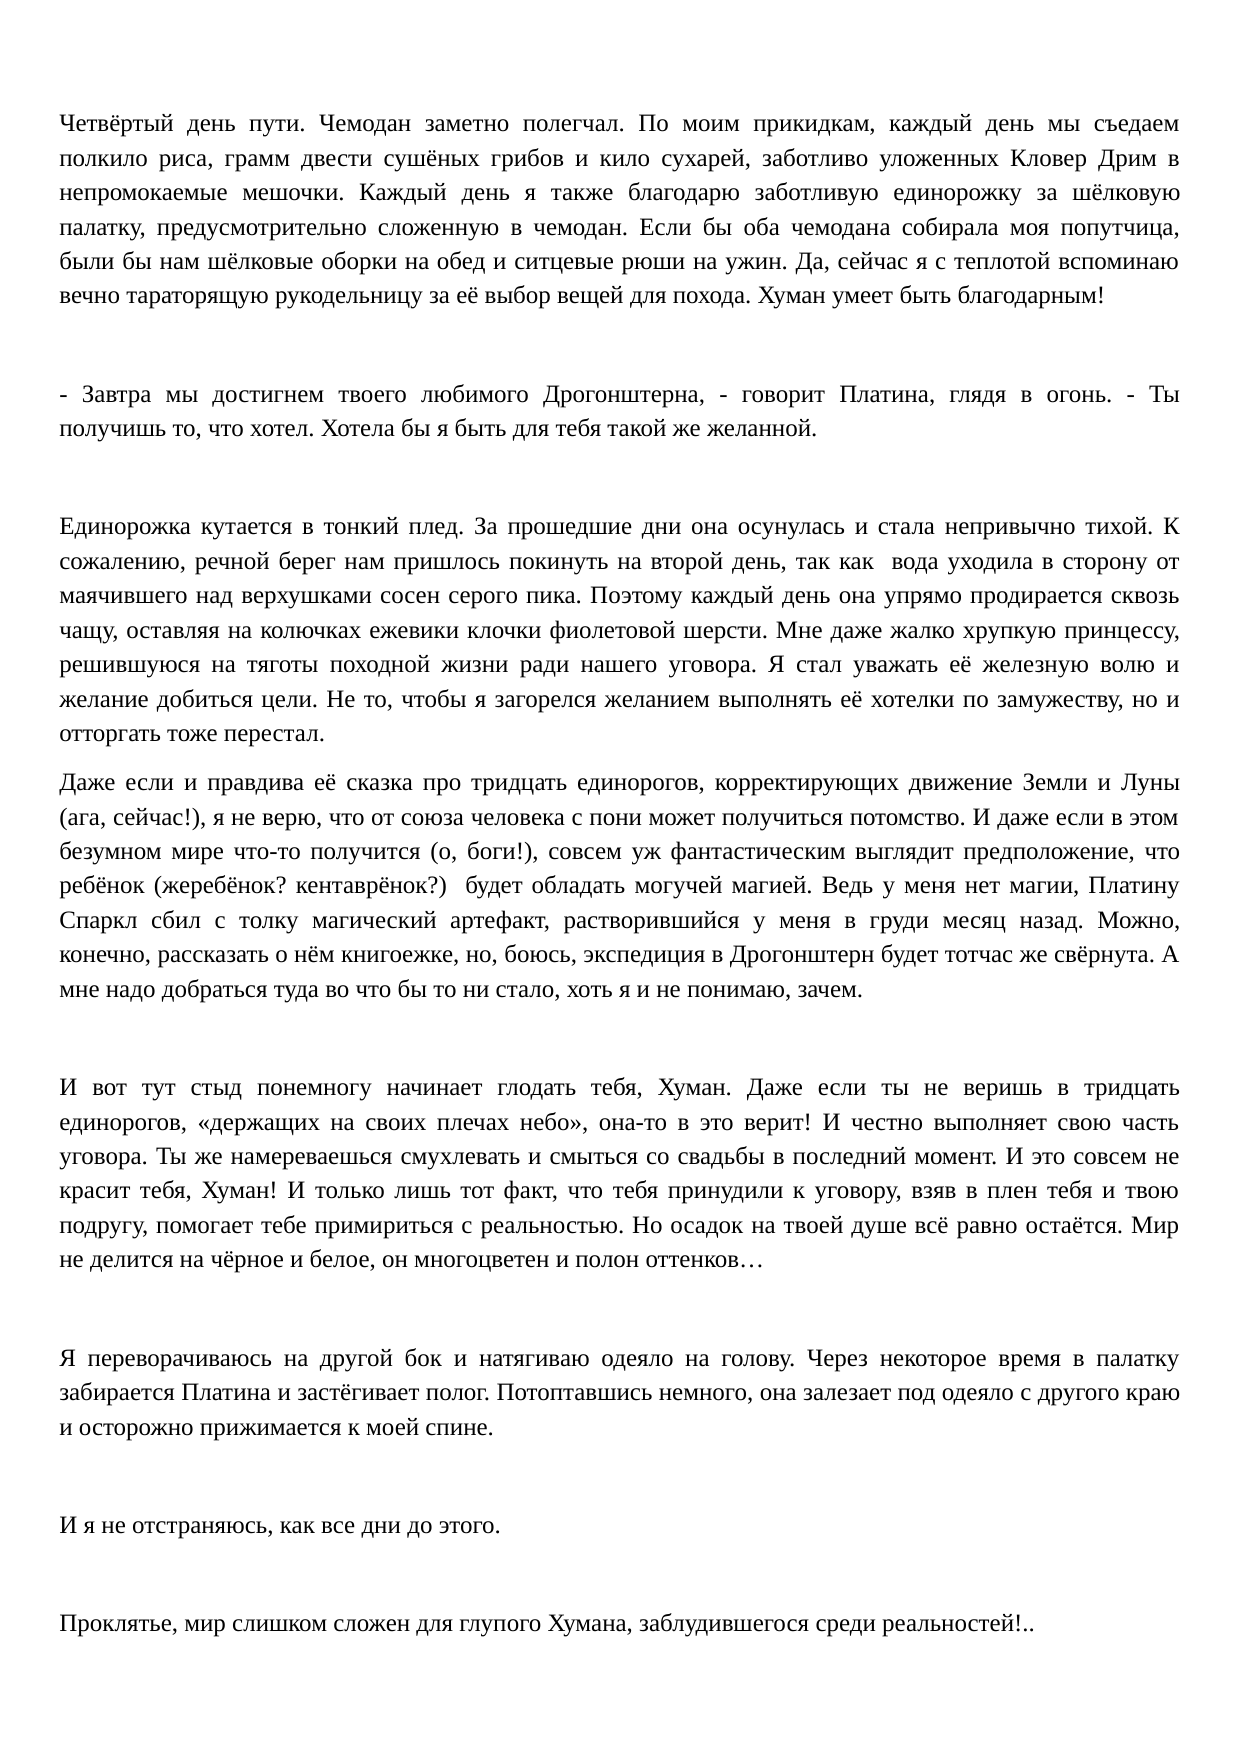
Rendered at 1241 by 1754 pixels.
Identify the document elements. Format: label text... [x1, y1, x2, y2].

text И я не отстраняюсь, как все дни до этого. [59, 1510, 1181, 1538]
text И вот тут стыд понемногу начинает глодать тебя, Хуман. Даже если ты не веришь в тридцать единорогов, «держащих на своих плечах небо», она-то в это верит! И честно выполняет свою часть уговора. Ты же намереваешься смухлевать и смыться со свадьбы в последний момент. И это совсем не красит тебя, Хуман! И только лишь тот факт, что тебя принудили к уговору, взяв в плен тебя и твою подругу, помогает тебе примириться с реальностью. Но осадок на твоей душе всё равно остаётся. Мир не делится на чёрное и белое, он многоцветен и полон оттенков… [59, 1072, 1181, 1273]
text Даже если и правдива её сказка про тридцать единорогов, корректирующих движение Земли и Луны (ага, сейчас!), я не верю, что от союза человека с пони может получиться потомство. И даже если в этом безумном мире что-то получится (о, боги!), совсем уж фантастическим выглядит предположение, что ребёнок (жеребёнок? кентаврёнок?) будет обладать могучей магией. Ведь у меня нет магии, Платину Спаркл сбил с толку магический артефакт, растворившийся у меня в груди месяц назад. Можно, конечно, рассказать о нём книгоежке, но, боюсь, экспедиция в Дрогонштерн будет тотчас же свёрнута. А мне надо добраться туда во что бы то ни стало, хоть я и не понимаю, зачем. [59, 767, 1181, 1003]
text Единорожка кутается в тонкий плед. За прошедшие дни она осунулась и стала непривычно тихой. К сожалению, речной берег нам пришлось покинуть на второй день, так как вода уходила в сторону от маячившего над верхушками сосен серого пика. Поэтому каждый день она упрямо продирается сквозь чащу, оставляя на колючках ежевики клочки фиолетовой шерсти. Мне даже жалко хрупкую принцессу, решившуюся на тяготы походной жизни ради нашего уговора. Я стал уважать её железную волю и желание добиться цели. Не то, чтобы я загорелся желанием выполнять её хотелки по замужеству, но и отторгать тоже перестал. [59, 511, 1181, 747]
text - Завтра мы достигнем твоего любимого Дрогонштерна, - говорит Платина, глядя в огонь. - Ты получишь то, что хотел. Хотела бы я быть для тебя такой же желанной. [59, 379, 1181, 442]
text Четвёртый день пути. Чемодан заметно полегчал. По моим прикидкам, каждый день мы съедаем полкило риса, грамм двести сушёных грибов и кило сухарей, заботливо уложенных Кловер Дрим в непромокаемые мешочки. Каждый день я также благодарю заботливую единорожку за шёлковую палатку, предусмотрительно сложенную в чемодан. Если бы оба чемодана собирала моя попутчица, были бы нам шёлковые оборки на обед и ситцевые рюши на ужин. Да, сейчас я с теплотой вспоминаю вечно тараторящую рукодельницу за её выбор вещей для похода. Хуман умеет быть благодарным! [59, 108, 1181, 309]
text Я переворачиваюсь на другой бок и натягиваю одеяло на голову. Через некоторое время в палатку забирается Платина и застёгивает полог. Потоптавшись немного, она залезает под одеяло с другого краю и осторожно прижимается к моей спине. [59, 1343, 1181, 1440]
text Проклятье, мир слишком сложен для глупого Хумана, заблудившегося среди реальностей!.. [59, 1608, 1181, 1637]
